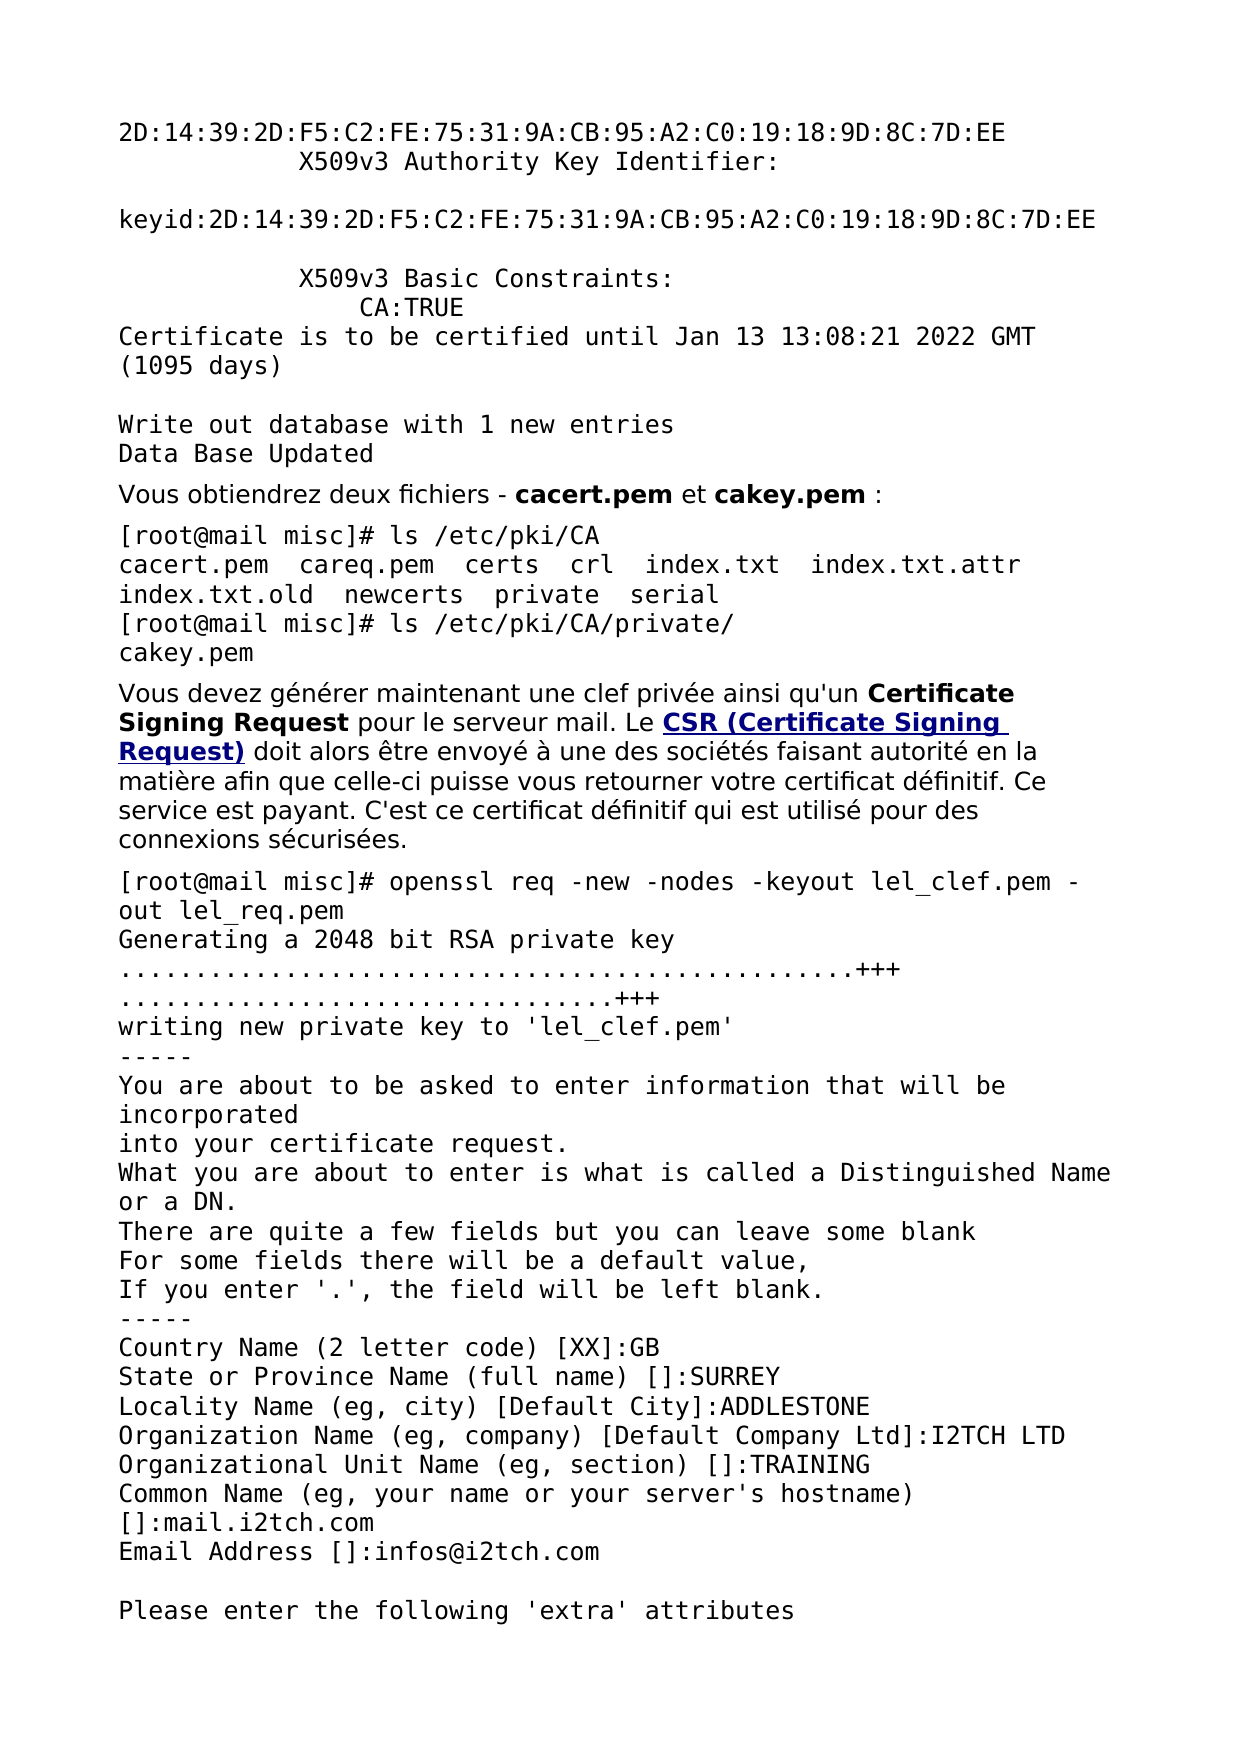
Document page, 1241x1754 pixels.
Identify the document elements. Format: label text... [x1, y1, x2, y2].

text Vous obtiendrez deux fichiers - cacert.pem et cakey.pem : [118, 480, 1122, 509]
text Vous devez générer maintenant une clef privée ainsi qu'un Certificate Signing Request pour le serveur mail. Le CSR (Certificate Signing Request) doit alors être envoyé à une des sociétés faisant autorité en la matière afin que celle-ci puisse vous retourner votre certificat définitif. Ce service est payant. C'est ce certificat définitif qui est utilisé pour des connexions sécurisées. [118, 679, 1122, 854]
text 2D:14:39:2D:F5:C2:FE:75:31:9A:CB:95:A2:C0:19:18:9D:8C:7D:EE X509v3 Authority Key Identifier: keyid:2D:14:39:2D:F5:C2:FE:75:31:9A:CB:95:A2:C0:19:18:9D:8C:7D:EE X509v3 Basic Constraints: CA:TRUE Certificate is to be certified until Jan 13 13:08:21 2022 GMT (1095 days) Write out database with 1 new entries Data Base Updated [118, 118, 1122, 468]
text [root@mail misc]# openssl req -new -nodes -keyout lel_clef.pem -out lel_req.pem Generating a 2048 bit RSA private key .................................................+++ .................................+++ writing new private key to 'lel_clef.pem' ----- You are about to be asked to enter information that will be incorporated into your certificate request. What you are about to enter is what is called a Distinguished Name or a DN. There are quite a few fields but you can leave some blank For some fields there will be a default value, If you enter '.', the field will be left blank. ----- Country Name (2 letter code) [XX]:GB State or Province Name (full name) []:SURREY Locality Name (eg, city) [Default City]:ADDLESTONE Organization Name (eg, company) [Default Company Ltd]:I2TCH LTD Organizational Unit Name (eg, section) []:TRAINING Common Name (eg, your name or your server's hostname) []:mail.i2tch.com Email Address []:infos@i2tch.com Please enter the following 'extra' attributes [118, 867, 1122, 1625]
text [root@mail misc]# ls /etc/pki/CA cacert.pem careq.pem certs crl index.txt index.txt.attr index.txt.old newcerts private serial [root@mail misc]# ls /etc/pki/CA/private/ cakey.pem [118, 522, 1122, 667]
